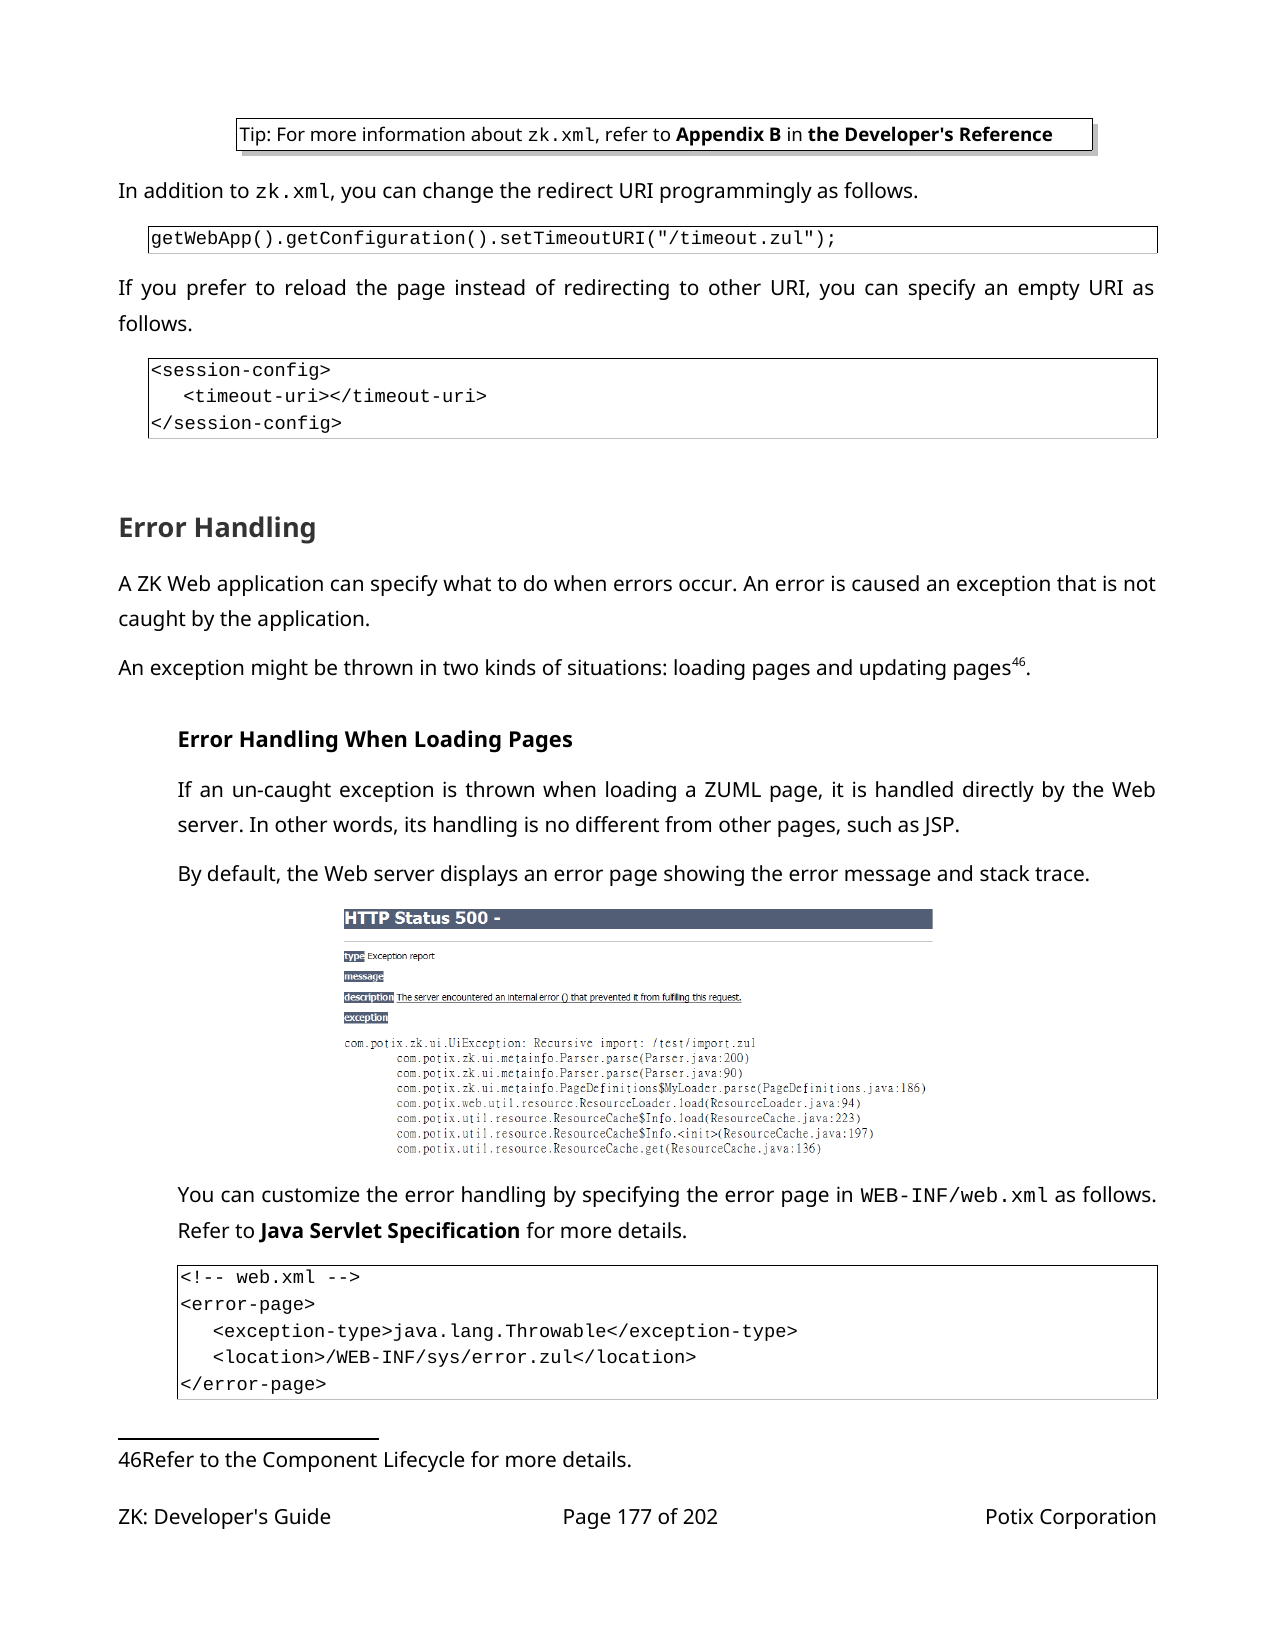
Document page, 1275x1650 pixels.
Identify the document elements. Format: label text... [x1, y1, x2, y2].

subtitle Error Handling When Loading Pages [177, 724, 1157, 754]
text If an un-caught exception is thrown when loading a ZUML page, it is handled directly by the Web server. In other words, its handling is no different from other pages, such as JSP. [177, 775, 1157, 838]
picture [342, 904, 933, 1156]
text If you prefer to reload the page instead of redirecting to other URI, you can specify an empty URI as follows. [118, 273, 1157, 337]
subtitle Error Handling [118, 509, 1157, 546]
text A ZK Web application can specify what to do when errors occur. An error is caused an exception that is not caught by the application. [118, 569, 1157, 633]
text You can customize the error handling by specifying the error page in WEB-INF/web.xml as follows. Refer to Java Servlet Specification for more details. [177, 1180, 1157, 1244]
text <error-page> <exception-type>java.lang.Throwable</exception-type> <location>/WEB-INF/sys/error.zul</location> </error-page> [178, 1292, 1157, 1399]
text By default, the Web server displays an error page showing the error message and stack trace. [177, 859, 1157, 887]
text An exception might be thrown in two kinds of situations: loading pages and updating pages. [118, 653, 1157, 682]
text Refer to the Component Lifecycle for more details. [118, 1445, 1157, 1473]
text In addition to zk.xml, you can change the redirect URI programmingly as follows. [118, 176, 1157, 205]
text <session-config> <timeout-uri></timeout-uri> </session-config> [149, 359, 1157, 438]
text getWebApp().getConfiguration().setTimeoutURI("/timeout.zul"); [149, 227, 1157, 253]
text <!-- web.xml --> [178, 1266, 1157, 1289]
text Tip: For more information about zk.xml, refer to Appendix B in the Developer's Reference [237, 119, 1092, 150]
